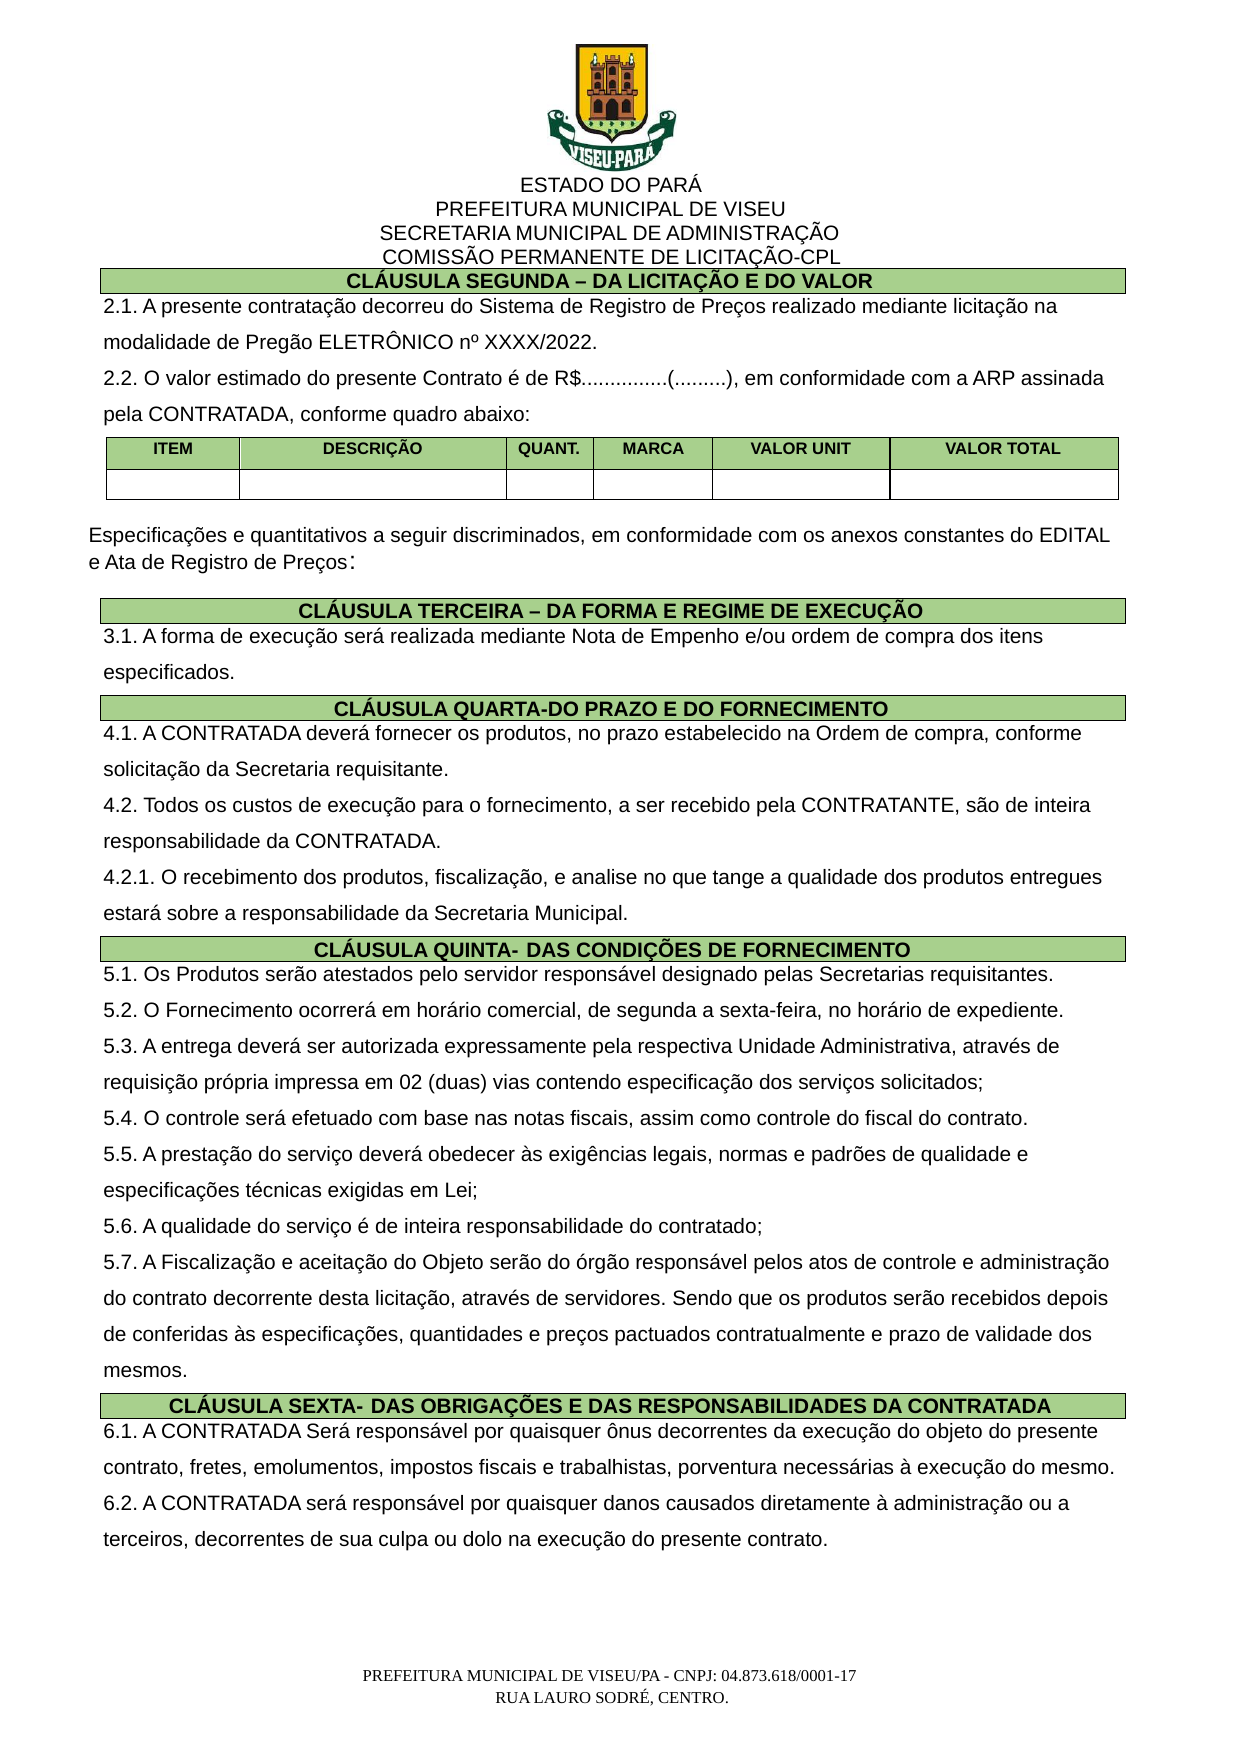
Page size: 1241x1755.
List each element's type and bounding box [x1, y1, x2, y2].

picture [547, 44, 677, 172]
